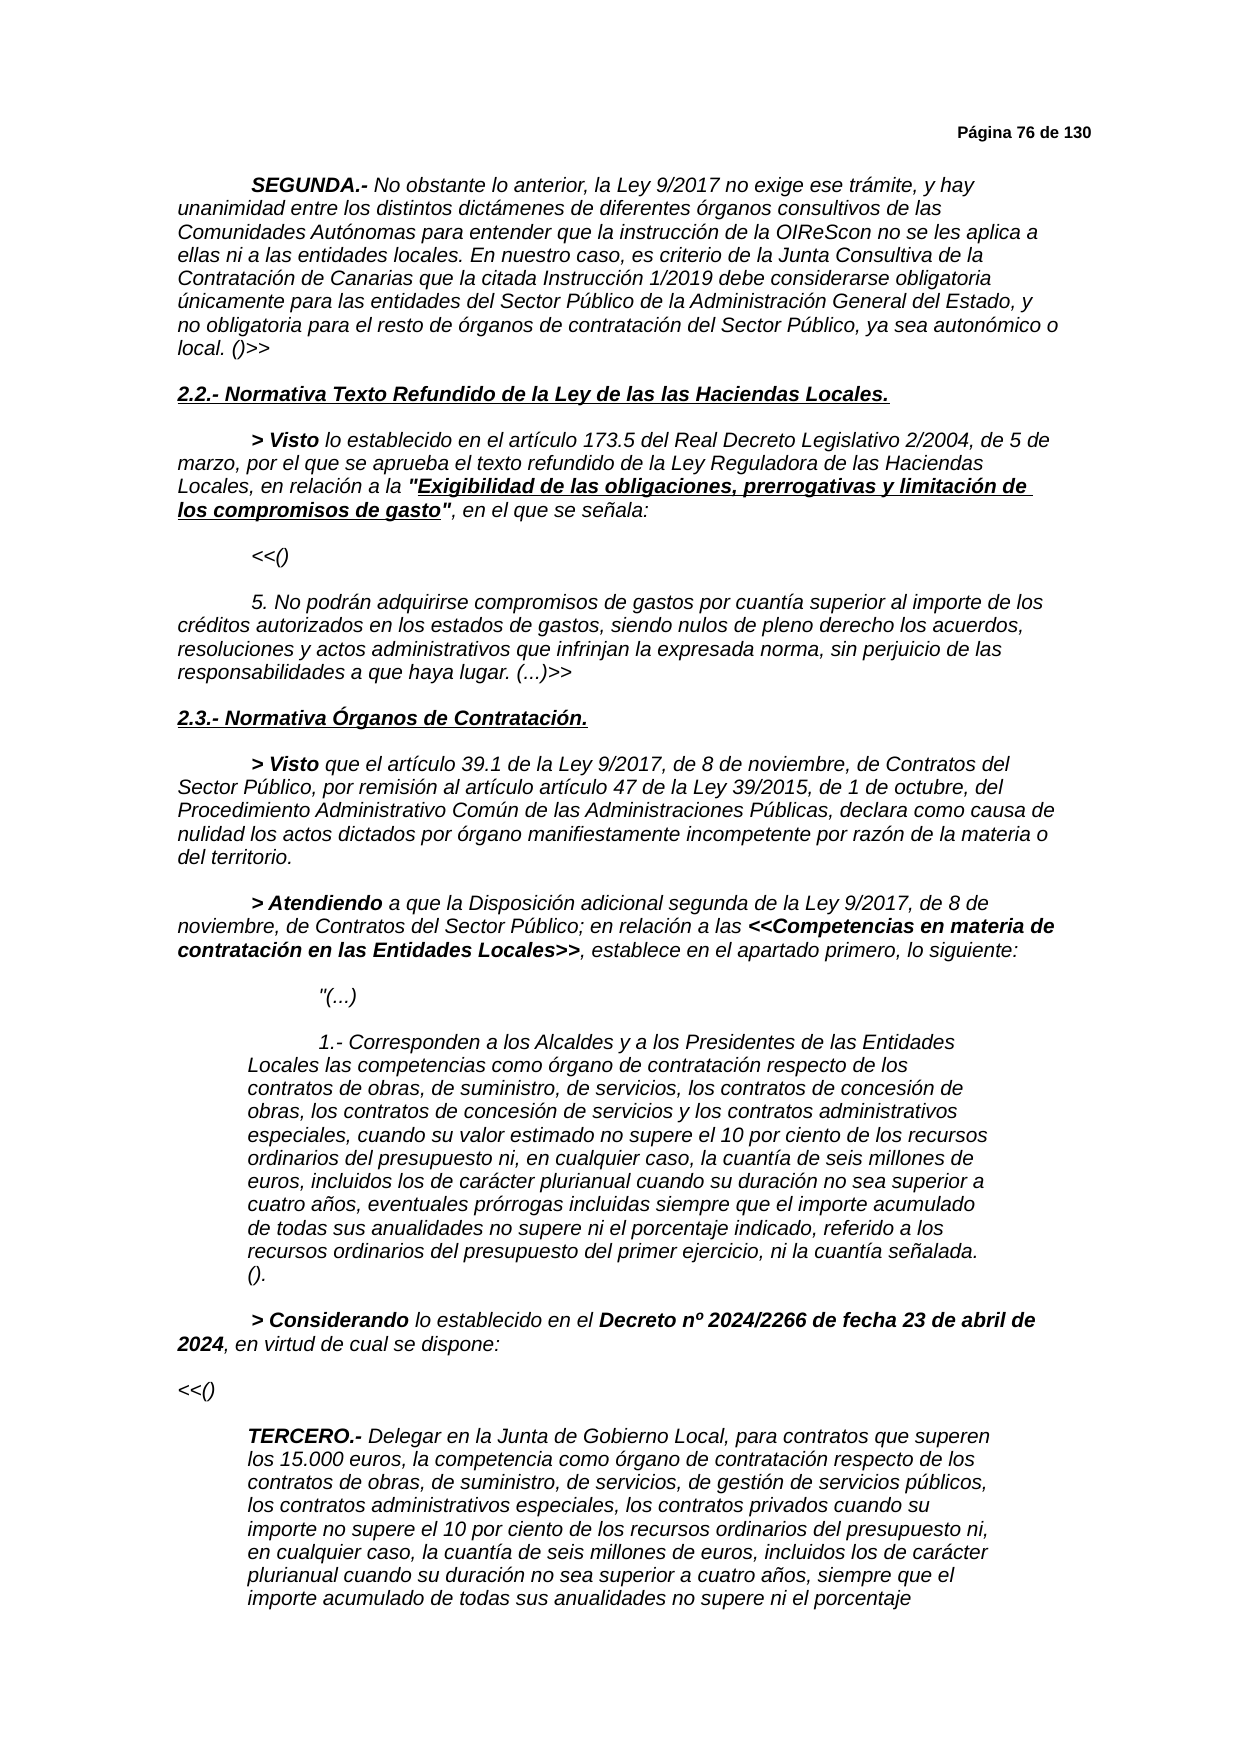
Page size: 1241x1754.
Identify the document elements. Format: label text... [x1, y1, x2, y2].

text > Visto que el artículo 39.1 de la Ley 9/2017, de 8 de noviembre, de Contratos del Sector Público, por remisión al artículo artículo 47 de la Ley 39/2015, de 1 de octubre, del Procedimiento Administrativo Común de las Administraciones Públicas, declara como causa de nulidad los actos dictados por órgano manifiestamente incompetente por razón de la materia o del territorio. [177, 753, 1063, 869]
text SEGUNDA.- No obstante lo anterior, la Ley 9/2017 no exige ese trámite, y hay unanimidad entre los distintos dictámenes de diferentes órganos consultivos de las Comunidades Autónomas para entender que la instrucción de la OIReScon no se les aplica a ellas ni a las entidades locales. En nuestro caso, es criterio de la Junta Consultiva de la Contratación de Canarias que la citada Instrucción 1/2019 debe considerarse obligatoria únicamente para las entidades del Sector Público de la Administración General del Estado, y no obligatoria para el resto de órganos de contratación del Sector Público, ya sea autonómico o local. ()>> [177, 174, 1063, 359]
text > Considerando lo establecido en el Decreto nº 2024/2266 de fecha 23 de abril de 2024, en virtud de cual se dispone: [177, 1309, 1063, 1355]
text 2.3.- Normativa Órganos de Contratación. [177, 706, 1063, 730]
text "(...) [247, 984, 993, 1007]
text > Visto lo establecido en el artículo 173.5 del Real Decreto Legislativo 2/2004, de 5 de marzo, por el que se aprueba el texto refundido de la Ley Reguladora de las Haciendas Locales, en relación a la "Exigibilidad de las obligaciones, prerrogativas y limitación de los compromisos de gasto", en el que se señala: [177, 429, 1063, 522]
text 1.- Corresponden a los Alcaldes y a los Presidentes de las Entidades Locales las competencias como órgano de contratación respecto de los contratos de obras, de suministro, de servicios, los contratos de concesión de obras, los contratos de concesión de servicios y los contratos administrativos especiales, cuando su valor estimado no supere el 10 por ciento de los recursos ordinarios del presupuesto ni, en cualquier caso, la cuantía de seis millones de euros, incluidos los de carácter plurianual cuando su duración no sea superior a cuatro años, eventuales prórrogas incluidas siempre que el importe acumulado de todas sus anualidades no supere ni el porcentaje indicado, referido a los recursos ordinarios del presupuesto del primer ejercicio, ni la cuantía señalada. (). [247, 1030, 993, 1286]
text <<() [177, 544, 1063, 568]
text TERCERO.- Delegar en la Junta de Gobierno Local, para contratos que superen los 15.000 euros, la competencia como órgano de contratación respecto de los contratos de obras, de suministro, de servicios, de gestión de servicios públicos, los contratos administrativos especiales, los contratos privados cuando su importe no supere el 10 por ciento de los recursos ordinarios del presupuesto ni, en cualquier caso, la cuantía de seis millones de euros, incluidos los de carácter plurianual cuando su duración no sea superior a cuatro años, siempre que el importe acumulado de todas sus anualidades no supere ni el porcentaje [247, 1424, 993, 1610]
text > Atendiendo a que la Disposición adicional segunda de la Ley 9/2017, de 8 de noviembre, de Contratos del Sector Público; en relación a las <<Competencias en materia de contratación en las Entidades Locales>>, establece en el apartado primero, lo siguiente: [177, 892, 1063, 961]
text 2.2.- Normativa Texto Refundido de la Ley de las las Haciendas Locales. [177, 382, 1063, 406]
text <<() [177, 1378, 1063, 1401]
text 5. No podrán adquirirse compromisos de gastos por cuantía superior al importe de los créditos autorizados en los estados de gastos, siendo nulos de pleno derecho los acuerdos, resoluciones y actos administrativos que infrinjan la expresada norma, sin perjuicio de las responsabilidades a que haya lugar. (...)>> [177, 591, 1063, 683]
